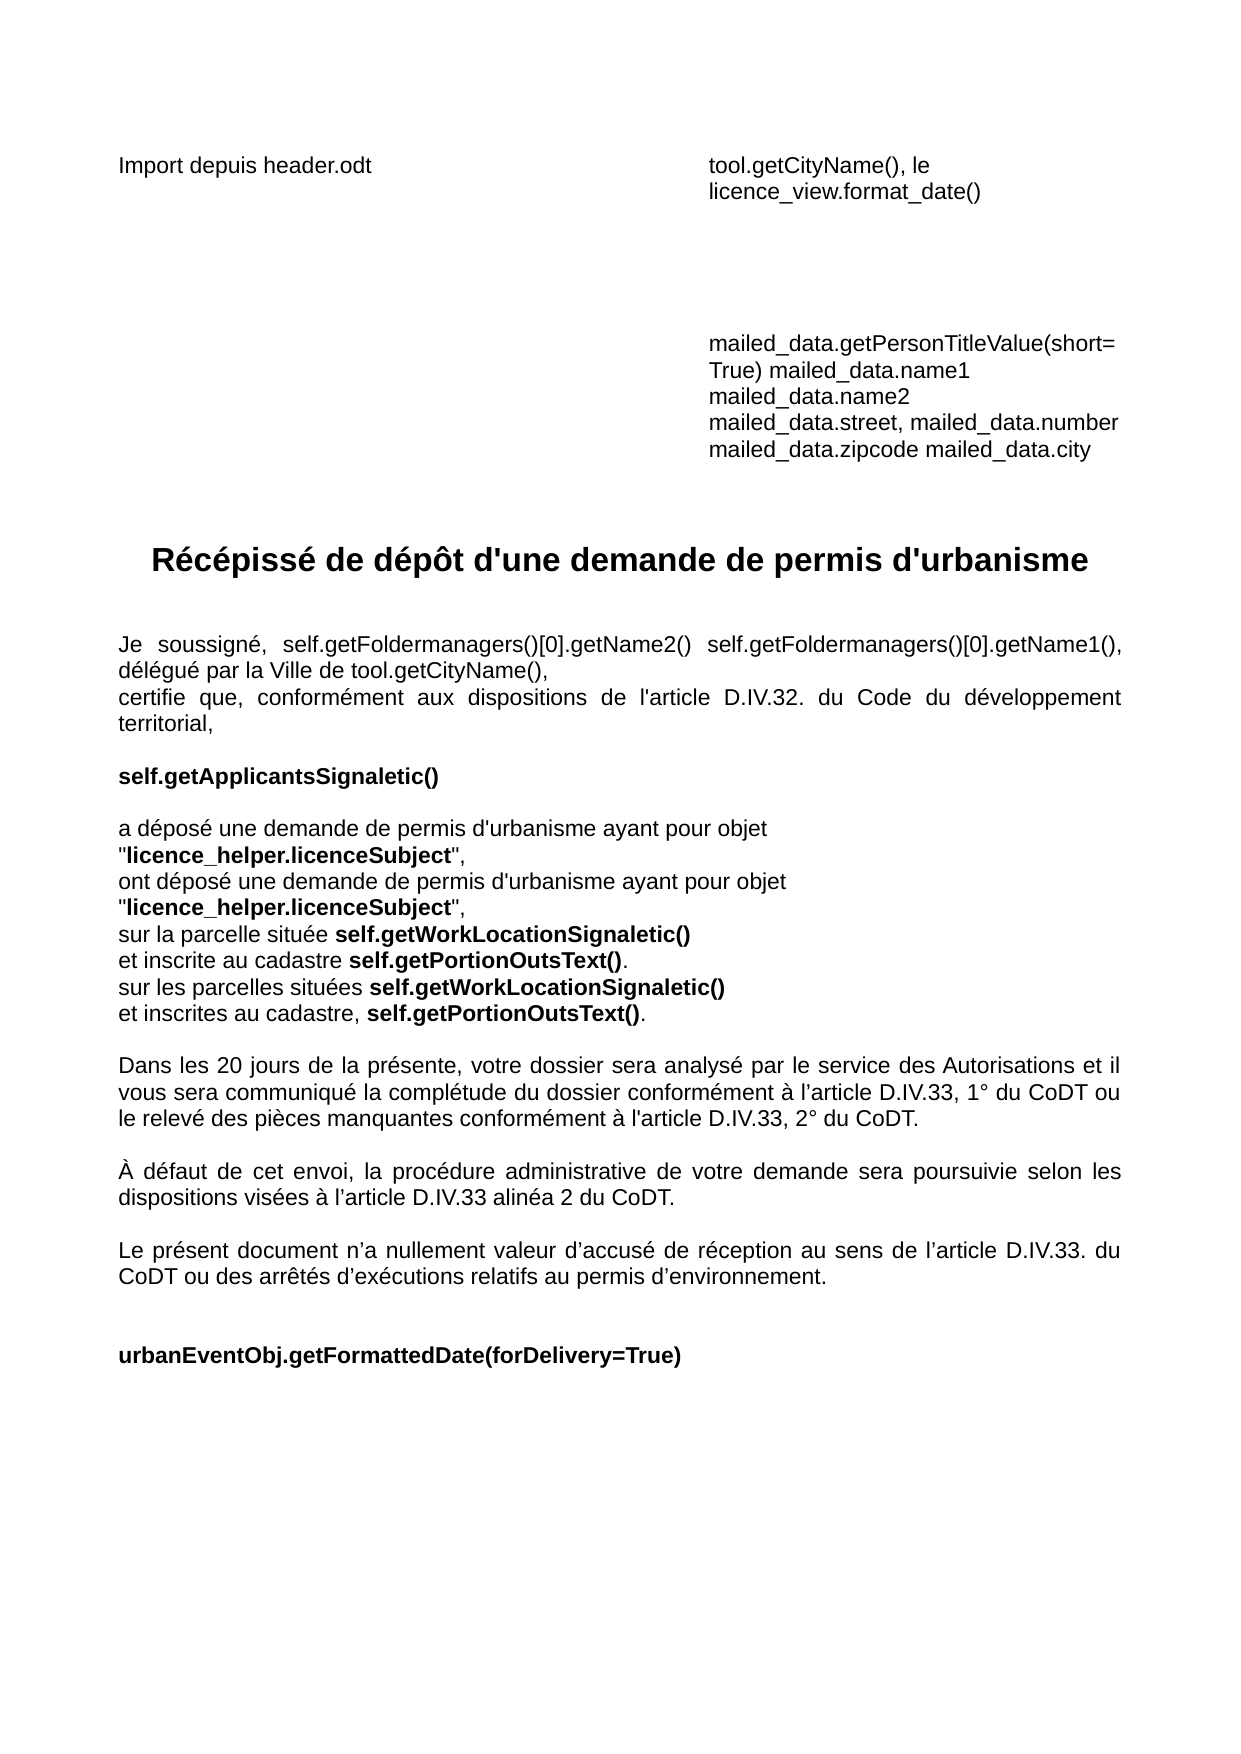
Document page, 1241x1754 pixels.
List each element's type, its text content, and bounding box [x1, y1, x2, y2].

text Je soussigné, self.getFoldermanagers()[0].getName2() self.getFoldermanagers()[0].getName1(), délégué par la Ville de tool.getCityName(), [118, 631, 1122, 683]
text certifie que, conformément aux dispositions de l'article D.IV.32. du Code du développement territorial, [118, 683, 1122, 736]
text a déposé une demande de permis d'urbanisme ayant pour objet "licence_helper.licenceSubject", [118, 815, 1122, 868]
text sur la parcelle située self.getWorkLocationSignaletic() et inscrite au cadastre self.getPortionOutsText(). [118, 921, 1122, 973]
text urbanEventObj.getFormattedDate(forDelivery=True) [118, 1342, 1122, 1369]
title Récépissé de dépôt d'une demande de permis d'urbanisme [118, 540, 1122, 578]
text self.getApplicantsSignaletic() [118, 763, 1122, 789]
text Le présent document n’a nullement valeur d’accusé de réception au sens de l’article D.IV.33. du CoDT ou des arrêtés d’exécutions relatifs au permis d’environnement. [118, 1237, 1122, 1290]
text À défaut de cet envoi, la procédure administrative de votre demande sera poursuivie selon les dispositions visées à l’article D.IV.33 alinéa 2 du CoDT. [118, 1158, 1122, 1211]
text sur les parcelles situées self.getWorkLocationSignaletic() et inscrites au cadastre, self.getPortionOutsText(). [118, 973, 1122, 1026]
table_header Import depuis header.odt [118, 152, 708, 474]
text ont déposé une demande de permis d'urbanisme ayant pour objet "licence_helper.licenceSubject", [118, 868, 1122, 921]
table_header tool.getCityName(), le licence_view.format_date() mailed_data.getPersonTitleValue(short=True) mailed_data.name1 mailed_data.name2 mailed_data.street, mailed_data.number mailed_data.zipcode mailed_data.city [709, 152, 1123, 474]
text Dans les 20 jours de la présente, votre dossier sera analysé par le service des Autorisations et il vous sera communiqué la complétude du dossier conformément à l’article D.IV.33, 1° du CoDT ou le relevé des pièces manquantes conformément à l'article D.IV.33, 2° du CoDT. [118, 1052, 1122, 1132]
